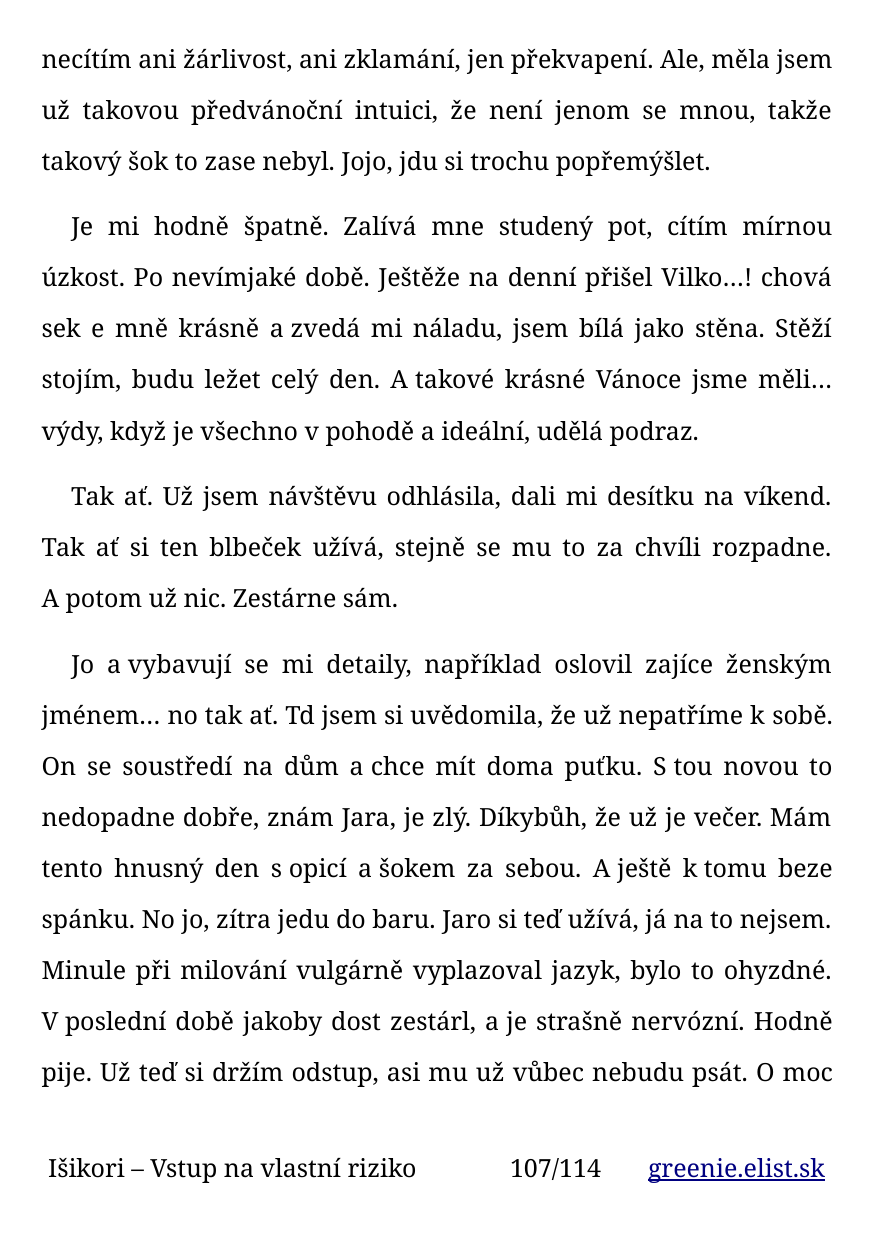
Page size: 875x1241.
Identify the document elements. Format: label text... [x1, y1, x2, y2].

text Je mi hodně špatně. Zalívá mne studený pot, cítím mírnou úzkost. Po nevímjaké době. Ještěže na denní přišel Vilko…! chová sek e mně krásně a zvedá mi náladu, jsem bílá jako stěna. Stěží stojím, budu ležet celý den. A takové krásné Vánoce jsme měli… výdy, když je všechno v pohodě a ideální, udělá podraz. [41, 209, 833, 447]
text necítím ani žárlivost, ani zklamání, jen překvapení. Ale, měla jsem už takovou předvánoční intuici, že není jenom se mnou, takže takový šok to zase nebyl. Jojo, jdu si trochu popřemýšlet. [41, 41, 833, 177]
text Tak ať. Už jsem návštěvu odhlásila, dali mi desítku na víkend. Tak ať si ten blbeček užívá, stejně se mu to za chvíli rozpadne. A potom už nic. Zestárne sám. [41, 479, 833, 615]
text Jo a vybavují se mi detaily, například oslovil zajíce ženským jménem… no tak ať. Td jsem si uvědomila, že už nepatříme k sobě. On se soustředí na dům a chce mít doma puťku. S tou novou to nedopadne dobře, znám Jara, je zlý. Díkybůh, že už je večer. Mám tento hnusný den s opicí a šokem za sebou. A ještě k tomu beze spánku. No jo, zítra jedu do baru. Jaro si teď užívá, já na to nejsem. Minule při milování vulgárně vyplazoval jazyk, bylo to ohyzdné. V poslední době jakoby dost zestárl, a je strašně nervózní. Hodně pije. Už teď si držím odstup, asi mu už vůbec nebudu psát. O moc [41, 647, 833, 1089]
